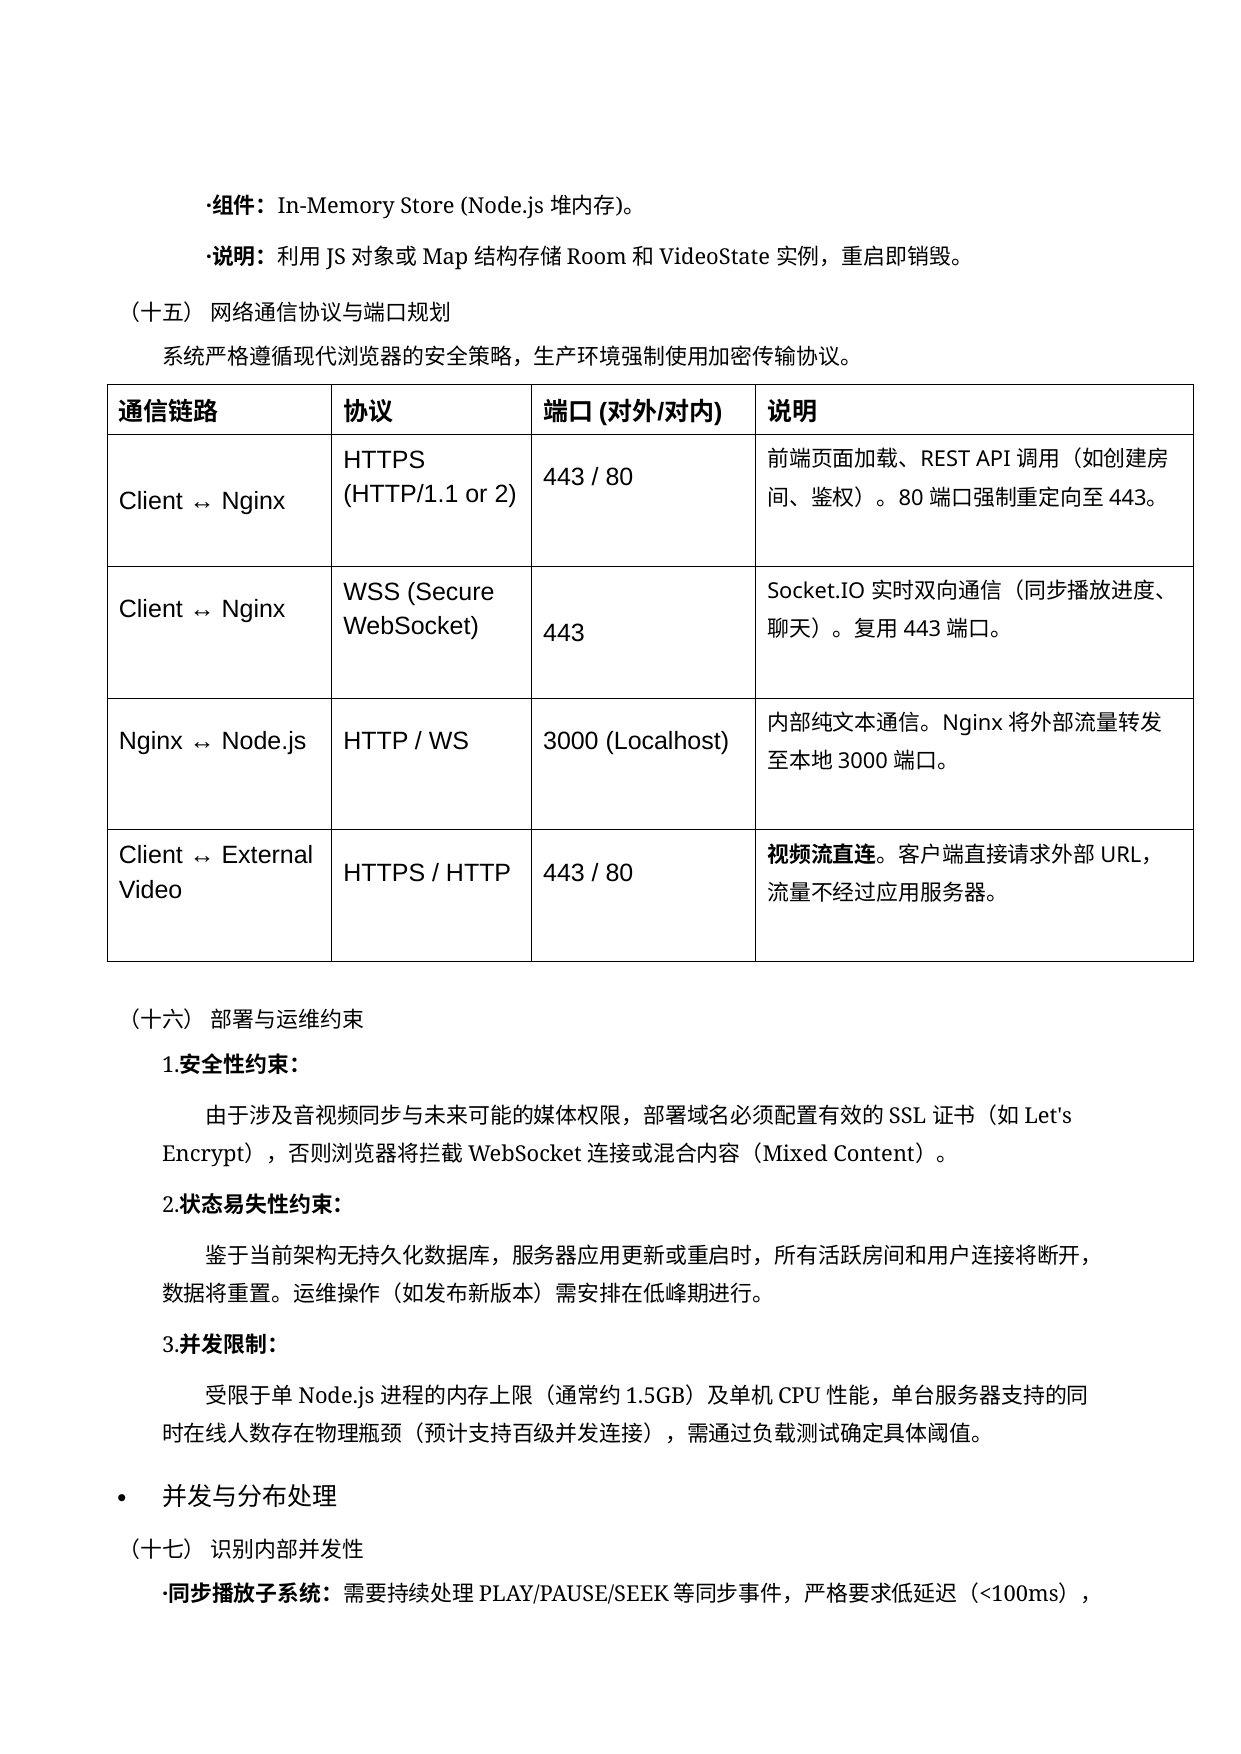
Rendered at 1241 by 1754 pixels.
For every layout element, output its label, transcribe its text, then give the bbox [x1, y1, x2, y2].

table_cell HTTPS (HTTP/1.1 or 2) [332, 435, 531, 566]
subtitle 识别内部并发性 [118, 1532, 1122, 1564]
text 受限于单 Node.js 进程的内存上限（通常约 1.5GB）及单机 CPU 性能，单台服务器支持的同 时在线人数存在物理瓶颈（预计支持百级并发连接），需通过负载测试确定具体阈值。 [118, 1378, 1122, 1448]
table_cell Client ↔ Nginx [108, 567, 331, 697]
table_cell 443 / 80 [532, 830, 755, 961]
text 由于涉及音视频同步与未来可能的媒体权限，部署域名必须配置有效的 SSL 证书（如 Let's Encrypt），否则浏览器将拦截 WebSocket 连接或混合内容（Mixed Content）。 [118, 1098, 1122, 1168]
table_cell Client ↔ External Video [108, 830, 331, 961]
subtitle 网络通信协议与端口规划 [118, 295, 1122, 327]
table_cell HTTPS / HTTP [332, 830, 531, 961]
text ·同步播放子系统：需要持续处理PLAY/PAUSE/SEEK等同步事件，严格要求低延迟（<100ms）， [118, 1576, 1122, 1608]
table_cell 3000 (Localhost) [532, 699, 755, 829]
table_cell 前端页面加载、REST API 调用（如创建房间、鉴权）。80 端口强制重定向至 443。 [756, 435, 1193, 566]
table_header 说明 [756, 385, 1193, 434]
text 1.安全性约束： [118, 1047, 1122, 1078]
text 2.状态易失性约束： [118, 1187, 1122, 1219]
table_header 端口 (对外/对内) [532, 385, 755, 434]
table_cell Nginx ↔ Node.js [108, 699, 331, 829]
table_cell 内部纯文本通信。Nginx 将外部流量转发至本地 3000 端口。 [756, 699, 1193, 829]
text 3.并发限制： [118, 1327, 1122, 1359]
table_cell HTTP / WS [332, 699, 531, 829]
text ·组件：In-Memory Store (Node.js 堆内存)。 [118, 188, 1122, 219]
table_cell 443 / 80 [532, 435, 755, 566]
subtitle 部署与运维约束 [118, 1002, 1122, 1034]
subtitle 并发与分布处理 [118, 1477, 1122, 1513]
table_cell Socket.IO 实时双向通信（同步播放进度、聊天）。复用 443 端口。 [756, 567, 1193, 697]
table_cell 443 [532, 567, 755, 697]
table_header 协议 [332, 385, 531, 434]
text 系统严格遵循现代浏览器的安全策略，生产环境强制使用加密传输协议。 [118, 339, 1122, 371]
table_cell Client ↔ Nginx [108, 435, 331, 566]
table_cell 视频流直连。客户端直接请求外部 URL，流量不经过应用服务器。 [756, 830, 1193, 961]
table_cell WSS (Secure WebSocket) [332, 567, 531, 697]
table_header 通信链路 [108, 385, 331, 434]
text 鉴于当前架构无持久化数据库，服务器应用更新或重启时，所有活跃房间和用户连接将断开， 数据将重置。运维操作（如发布新版本）需安排在低峰期进行。 [118, 1238, 1122, 1308]
text ·说明：利用 JS 对象或 Map 结构存储 Room 和 VideoState 实例，重启即销毁。 [118, 239, 1122, 270]
